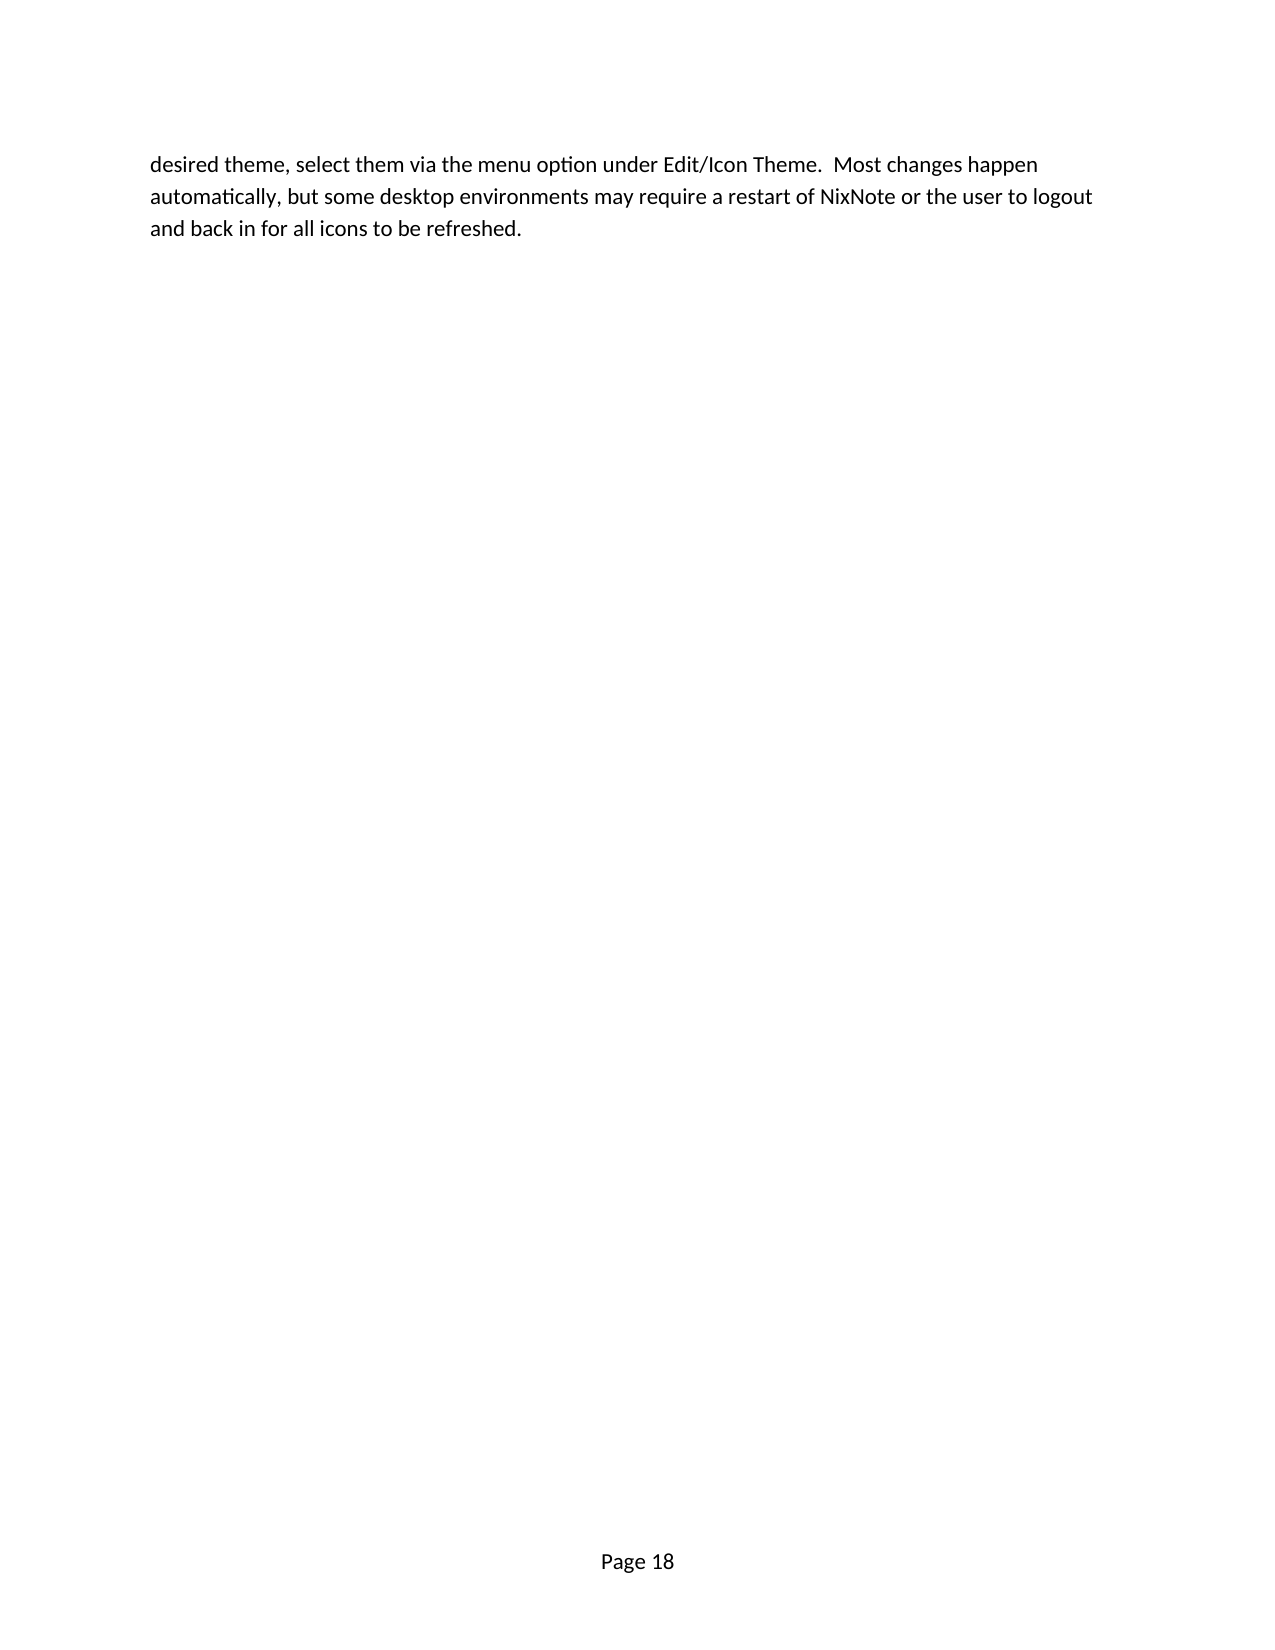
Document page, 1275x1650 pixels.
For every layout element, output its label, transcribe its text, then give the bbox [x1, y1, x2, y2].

text desired theme, select them via the menu option under Edit/Icon Theme. Most changes happen automatically, but some desktop environments may require a restart of NixNote or the user to logout and back in for all icons to be refreshed. [150, 150, 1125, 242]
